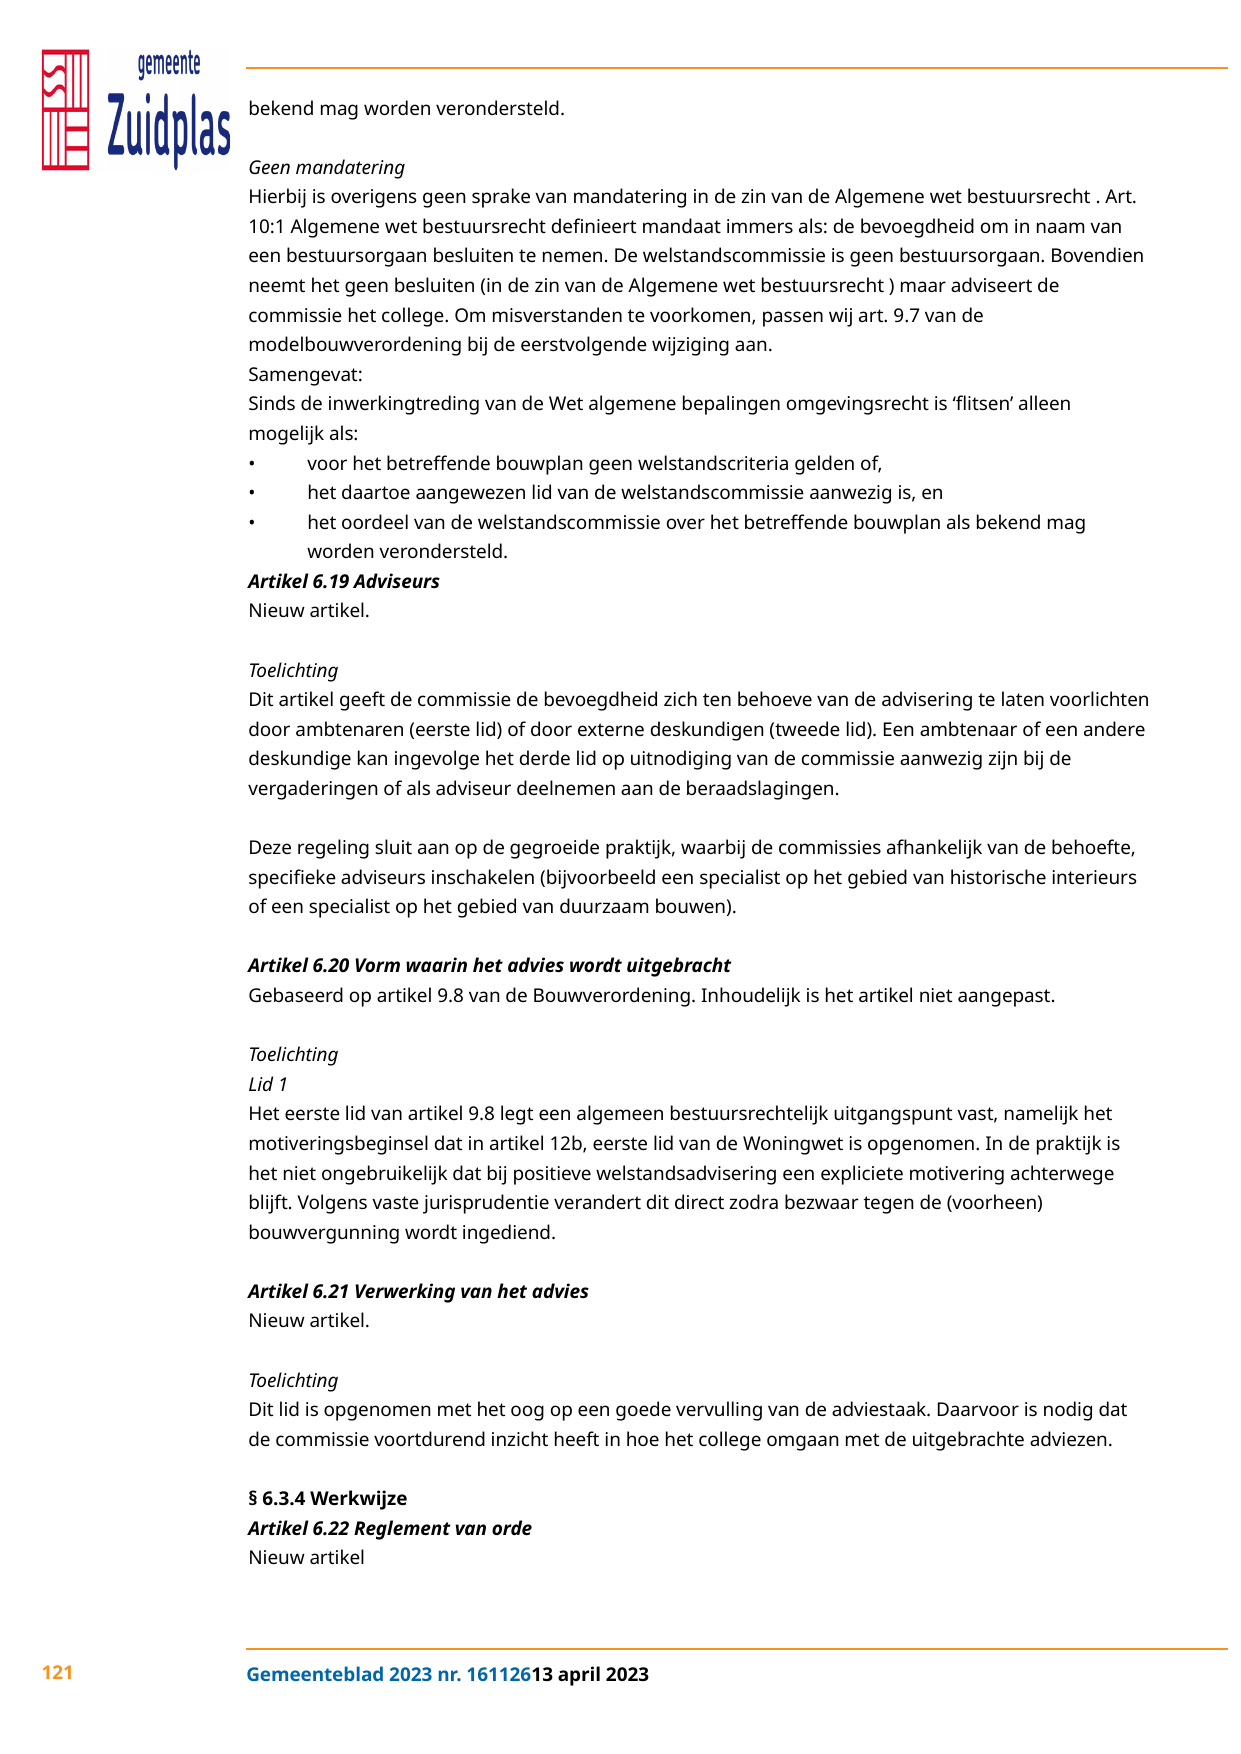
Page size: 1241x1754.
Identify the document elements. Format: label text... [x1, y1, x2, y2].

list het oordeel van de welstandscommissie over het betreffende bouwplan als bekend mag worden verondersteld. [248, 509, 1152, 564]
text Het eerste lid van artikel 9.8 legt een algemeen bestuursrechtelijk uitgangspunt vast, namelijk het motiveringsbeginsel dat in artikel 12b, eerste lid van de Woningwet is opgenomen. In de praktijk is het niet ongebruikelijk dat bij positieve welstandsadvisering een expliciete motivering achterwege blijft. Volgens vaste jurisprudentie verandert dit direct zodra bezwaar tegen de (voorheen) bouwvergunning wordt ingediend. [248, 1101, 1152, 1245]
text Nieuw artikel [248, 1544, 1152, 1570]
text Hierbij is overigens geen sprake van mandatering in de zin van de Algemene wet bestuursrecht . Art. 10:1 Algemene wet bestuursrecht definieert mandaat immers als: de bevoegdheid om in naam van een bestuursorgaan besluiten te nemen. De welstandscommissie is geen bestuursorgaan. Bovendien neemt het geen besluiten (in de zin van de Algemene wet bestuursrecht ) maar adviseert de commissie het college. Om misverstanden te voorkomen, passen wij art. 9.7 van de modelbouwverordening bij de eerstvolgende wijziging aan. [248, 183, 1152, 357]
text Lid 1 [248, 1071, 1152, 1097]
text Geen mandatering [248, 154, 1152, 180]
text Toelichting [248, 1367, 1152, 1393]
text bekend mag worden verondersteld. [248, 95, 1152, 121]
text § 6.3.4 Werkwijze [248, 1485, 1152, 1511]
text Dit lid is opgenomen met het oog op een goede vervulling van de adviestaak. Daarvoor is nodig dat de commissie voortdurend inzicht heeft in hoe het college omgaan met de uitgebrachte adviezen. [248, 1396, 1152, 1452]
text Nieuw artikel. [248, 1308, 1152, 1333]
text Artikel 6.21 Verwerking van het advies [248, 1278, 1152, 1304]
picture [41, 47, 231, 172]
text Dit artikel geeft de commissie de bevoegdheid zich ten behoeve van de advisering te laten voorlichten door ambtenaren (eerste lid) of door externe deskundigen (tweede lid). Een ambtenaar of een andere deskundige kan ingevolge het derde lid op uitnodiging van de commissie aanwezig zijn bij de vergaderingen of als adviseur deelnemen aan de beraadslagingen. [248, 686, 1152, 801]
text Artikel 6.20 Vorm waarin het advies wordt uitgebracht [248, 953, 1152, 978]
list het daartoe aangewezen lid van de welstandscommissie aanwezig is, en [248, 479, 1152, 505]
text Artikel 6.19 Adviseurs [248, 568, 1152, 594]
text Sinds de inwerkingtreding van de Wet algemene bepalingen omgevingsrecht is ‘flitsen’ alleen mogelijk als: [248, 391, 1152, 446]
text Deze regeling sluit aan op de gegroeide praktijk, waarbij de commissies afhankelijk van de behoefte, specifieke adviseurs inschakelen (bijvoorbeeld een specialist op het gebied van historische interieurs of een specialist op het gebied van duurzaam bouwen). [248, 834, 1152, 919]
text Samengevat: [248, 361, 1152, 387]
text Nieuw artikel. [248, 598, 1152, 623]
text Toelichting [248, 657, 1152, 683]
text Toelichting [248, 1041, 1152, 1067]
list voor het betreffende bouwplan geen welstandscriteria gelden of, [248, 450, 1152, 476]
text Artikel 6.22 Reglement van orde [248, 1515, 1152, 1541]
text Gebaseerd op artikel 9.8 van de Bouwverordening. Inhoudelijk is het artikel niet aangepast. [248, 982, 1152, 1008]
